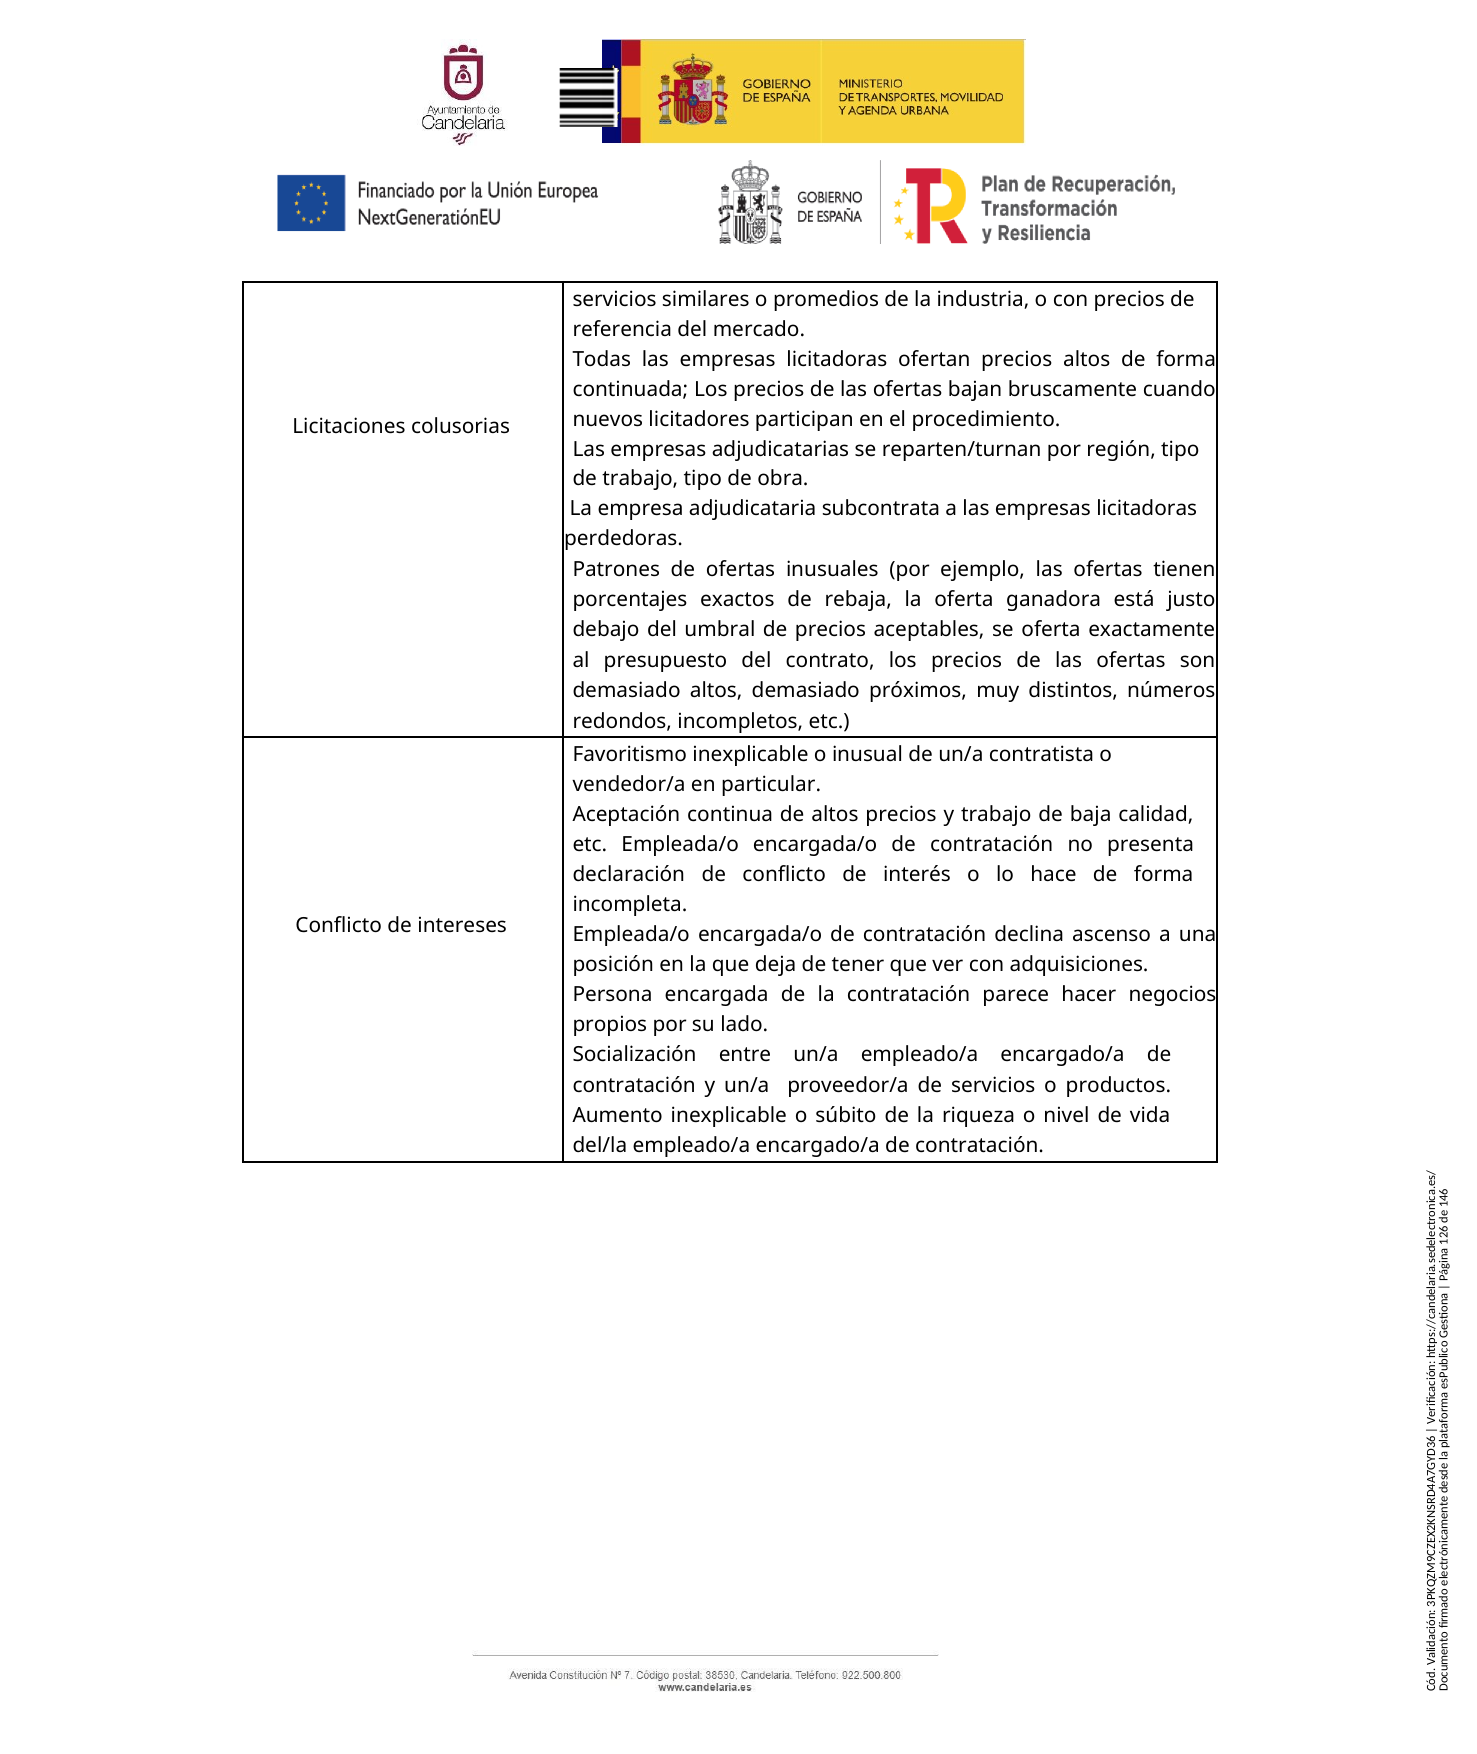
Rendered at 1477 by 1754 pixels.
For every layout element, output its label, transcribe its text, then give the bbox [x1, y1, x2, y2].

table_header Licitaciones colusorias [244, 283, 562, 736]
table_header servicios similares o promedios de la industria, o con precios de referencia del mercado. Todas las empresas licitadoras ofertan precios altos de forma continuada; Los precios de las ofertas bajan bruscamente cuando nuevos licitadores participan en el procedimiento. Las empresas adjudicatarias se reparten/turnan por región, tipo de trabajo, tipo de obra. La empresa adjudicataria subcontrata a las empresas licitadoras perdedoras. Patrones de ofertas inusuales (por ejemplo, las ofertas tienen porcentajes exactos de rebaja, la oferta ganadora está justo debajo del umbral de precios aceptables, se oferta exactamente al presupuesto del contrato, los precios de las ofertas son demasiado altos, demasiado próximos, muy distintos, números redondos, incompletos, etc.) [564, 283, 1216, 736]
table_cell Favoritismo inexplicable o inusual de un/a contratista o vendedor/a en particular. Aceptación continua de altos precios y trabajo de baja calidad, etc. Empleada/o encargada/o de contratación no presenta declaración de conflicto de interés o lo hace de forma incompleta. Empleada/o encargada/o de contratación declina ascenso a una posición en la que deja de tener que ver con adquisiciones. Persona encargada de la contratación parece hacer negocios propios por su lado. Socialización entre un/a empleado/a encargado/a de contratación y un/a proveedor/a de servicios o productos. Aumento inexplicable o súbito de la riqueza o nivel de vida del/la empleado/a encargado/a de contratación. [564, 738, 1216, 1161]
table_cell Conflicto de intereses [244, 738, 562, 1161]
